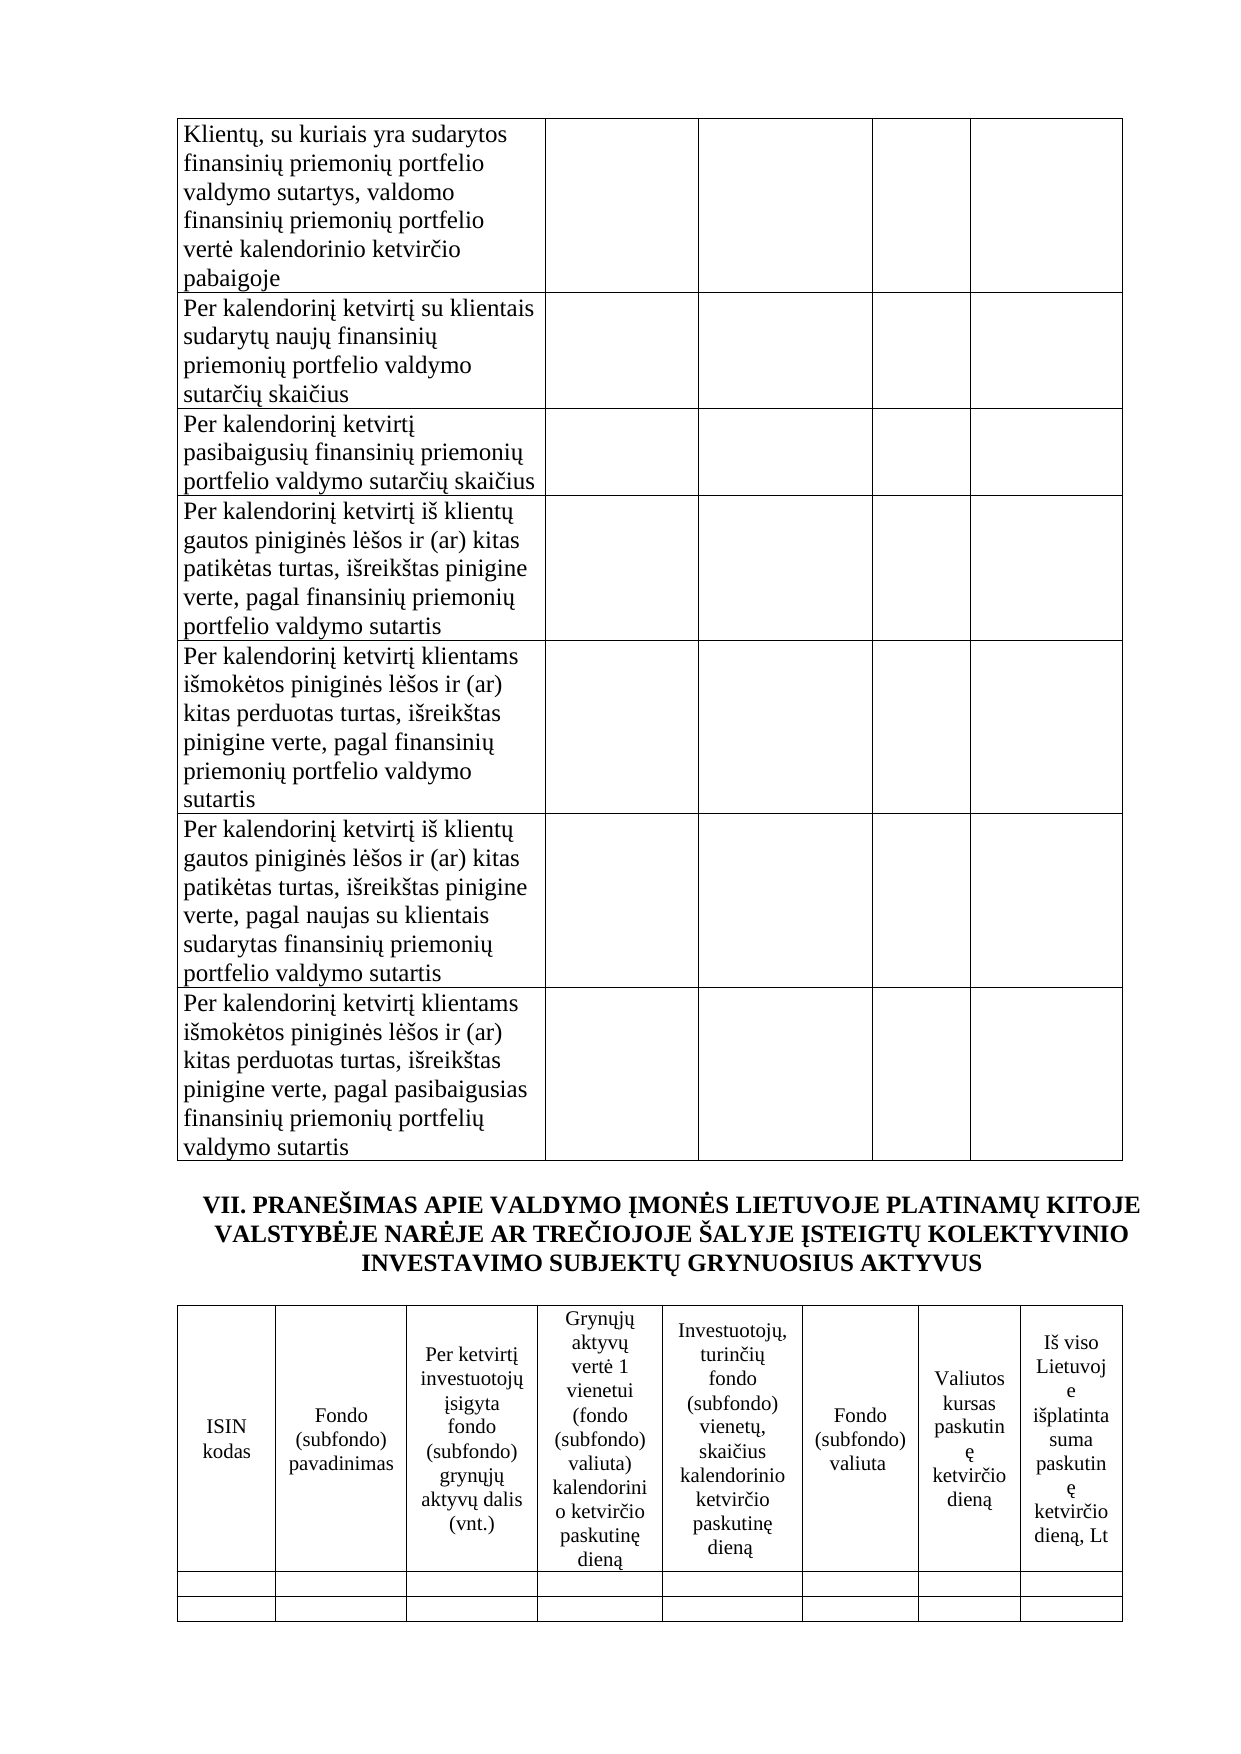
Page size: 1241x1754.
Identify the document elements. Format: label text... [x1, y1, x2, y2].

table_cell [178, 1597, 275, 1621]
table_header Valiutos kursas paskutinę ketvirčio dieną [919, 1306, 1020, 1571]
table_cell [971, 988, 1122, 1160]
table_cell [971, 496, 1122, 640]
table_cell [538, 1597, 662, 1621]
table_cell [546, 409, 698, 495]
table_cell Per kalendorinį ketvirtį klientams išmokėtos piniginės lėšos ir (ar) kitas perduotas turtas, išreikštas pinigine verte, pagal pasibaigusias finansinių priemonių portfelių valdymo sutartis [178, 988, 545, 1160]
table_cell [971, 814, 1122, 987]
table_cell Klientų, su kuriais yra sudarytos finansinių priemonių portfelio valdymo sutartys, valdomo finansinių priemonių portfelio vertė kalendorinio ketvirčio pabaigoje [178, 119, 545, 292]
table_cell Per kalendorinį ketvirtį klientams išmokėtos piniginės lėšos ir (ar) kitas perduotas turtas, išreikštas pinigine verte, pagal finansinių priemonių portfelio valdymo sutartis [178, 641, 545, 813]
table_cell [873, 119, 970, 292]
table_cell [699, 293, 872, 408]
table_cell [538, 1572, 662, 1596]
table_cell [546, 293, 698, 408]
table_cell [873, 496, 970, 640]
table_header Investuotojų, turinčių fondo (subfondo) vienetų, skaičius kalendorinio ketvirčio paskutinę dieną [663, 1306, 802, 1571]
table_header Iš viso Lietuvoje išplatinta suma paskutinę ketvirčio dieną, Lt [1021, 1306, 1122, 1571]
table_cell Per kalendorinį ketvirtį iš klientų gautos piniginės lėšos ir (ar) kitas patikėtas turtas, išreikštas pinigine verte, pagal finansinių priemonių portfelio valdymo sutartis [178, 496, 545, 640]
table_cell [1021, 1572, 1122, 1596]
table_header Fondo (subfondo) valiuta [803, 1306, 918, 1571]
table_cell [971, 409, 1122, 495]
table_cell [546, 496, 698, 640]
table_cell [873, 988, 970, 1160]
table_cell [699, 119, 872, 292]
table_cell [546, 988, 698, 1160]
table_header Grynųjų aktyvų vertė 1 vienetui (fondo (subfondo) valiuta) kalendorinio ketvirčio paskutinę dieną [538, 1306, 662, 1571]
table_header ISIN kodas [178, 1306, 275, 1571]
table_header Fondo (subfondo) pavadinimas [276, 1306, 406, 1571]
table_cell [699, 409, 872, 495]
table_cell Per kalendorinį ketvirtį su klientais sudarytų naujų finansinių priemonių portfelio valdymo sutarčių skaičius [178, 293, 545, 408]
table_cell [971, 293, 1122, 408]
table_header Per ketvirtį investuotojų įsigyta fondo (subfondo) grynųjų aktyvų dalis (vnt.) [407, 1306, 537, 1571]
table_cell [919, 1597, 1020, 1621]
table_cell [663, 1572, 802, 1596]
table_cell [803, 1572, 918, 1596]
table_cell [971, 119, 1122, 292]
table_cell [178, 1572, 275, 1596]
table_cell Per kalendorinį ketvirtį iš klientų gautos piniginės lėšos ir (ar) kitas patikėtas turtas, išreikštas pinigine verte, pagal naujas su klientais sudarytas finansinių priemonių portfelio valdymo sutartis [178, 814, 545, 987]
table_cell [699, 641, 872, 813]
text VII. Pranešimas apie valdymo įmonės lietuvoje platinamų KITOJE VALSTYBĖJE NARĖJE AR TREČIOJOJE ŠALYJE ĮSTEIGTŲ kolektyvinio investavimo subjektų grynuosius aktyvus [177, 1190, 1166, 1276]
table_cell [873, 293, 970, 408]
table_cell [546, 641, 698, 813]
table_cell [699, 814, 872, 987]
table_cell [873, 409, 970, 495]
table_cell [699, 496, 872, 640]
table_cell [546, 814, 698, 987]
table_cell Per kalendorinį ketvirtį pasibaigusių finansinių priemonių portfelio valdymo sutarčių skaičius [178, 409, 545, 495]
table_cell [873, 641, 970, 813]
table_cell [663, 1597, 802, 1621]
table_cell [276, 1597, 406, 1621]
table_cell [407, 1597, 537, 1621]
table_cell [873, 814, 970, 987]
table_cell [803, 1597, 918, 1621]
table_cell [276, 1572, 406, 1596]
table_cell [919, 1572, 1020, 1596]
table_cell [699, 988, 872, 1160]
table_cell [1021, 1597, 1122, 1621]
table_cell [546, 119, 698, 292]
table_cell [971, 641, 1122, 813]
table_cell [407, 1572, 537, 1596]
